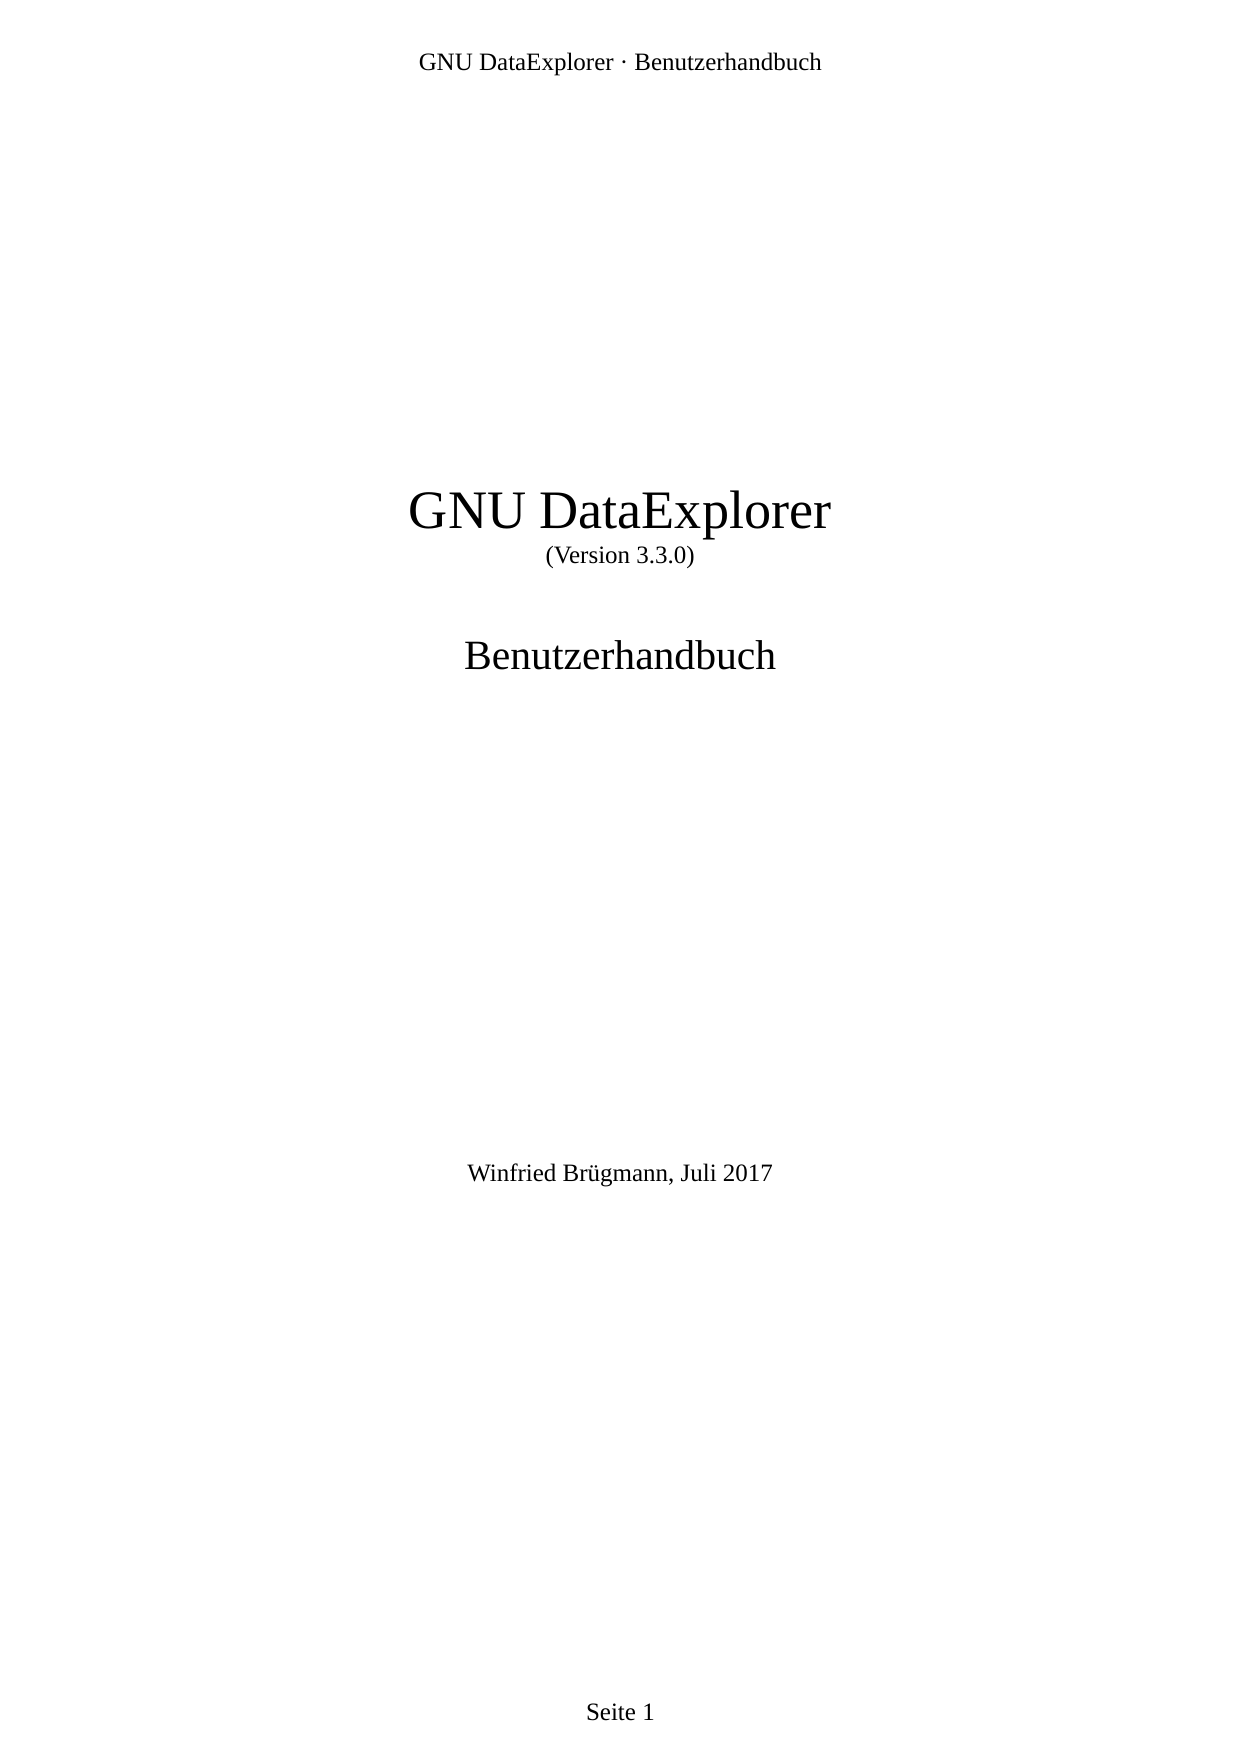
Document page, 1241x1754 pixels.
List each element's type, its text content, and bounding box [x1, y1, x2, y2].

text (Version 3.3.0) [118, 540, 1122, 568]
text Winfried Brügmann, Juli 2017 [118, 1158, 1122, 1187]
text Benutzerhandbuch [118, 631, 1122, 679]
text GNU DataExplorer [118, 477, 1122, 540]
